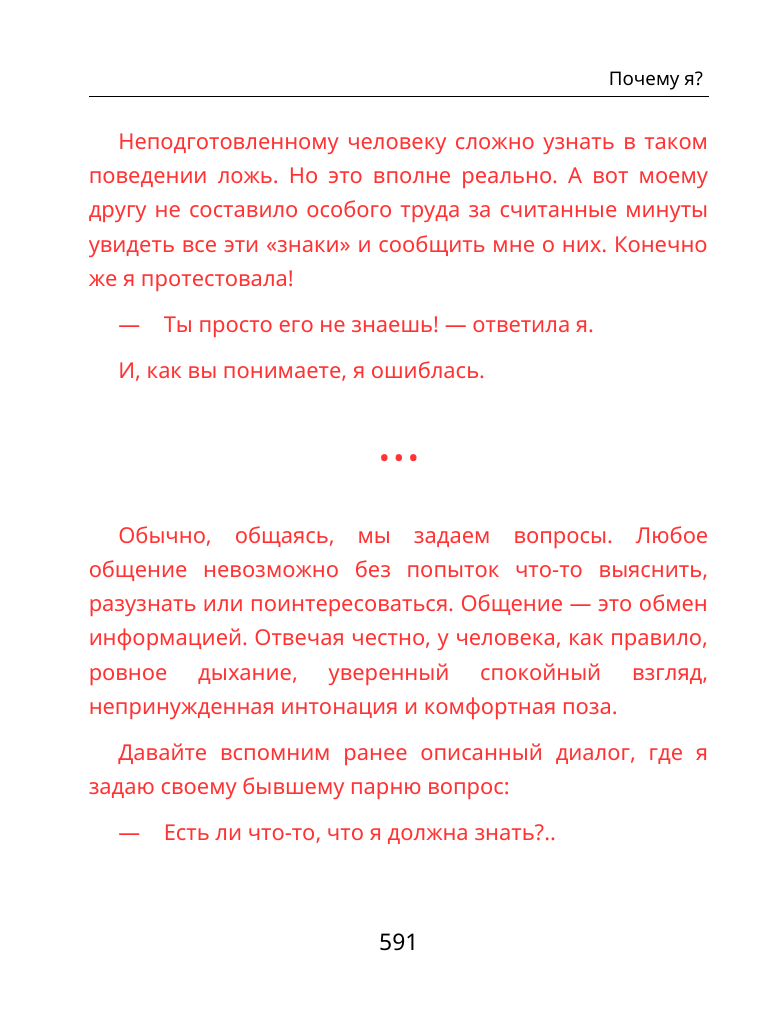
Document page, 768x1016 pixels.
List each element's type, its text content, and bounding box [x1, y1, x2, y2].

text Обычно, общаясь, мы задаем вопросы. Любое общение невозможно без попыток что-то выяснить, разузнать или поинтересоваться. Общение — это обмен информацией. Отвечая честно, у человека, как правило, ровное дыхание, уверенный спокойный взгляд, непринужденная интонация и комфортная поза. [88, 520, 709, 720]
text Давайте вспомним ранее описанный диалог, где я задаю своему бывшему парню вопрос: [88, 737, 709, 801]
list Есть ли что-то, что я должна знать?.. [88, 817, 709, 846]
list Ты просто его не знаешь! — ответила я. [88, 309, 709, 338]
subtitle • • • [88, 442, 709, 473]
text И, как вы понимаете, я ошиблась. [88, 354, 709, 384]
text Неподготовленному человеку сложно узнать в таком поведении ложь. Но это вполне реально. А вот моему другу не составило особого труда за считанные минуты увидеть все эти «знаки» и сообщить мне о них. Конечно же я протестовала! [88, 126, 709, 292]
